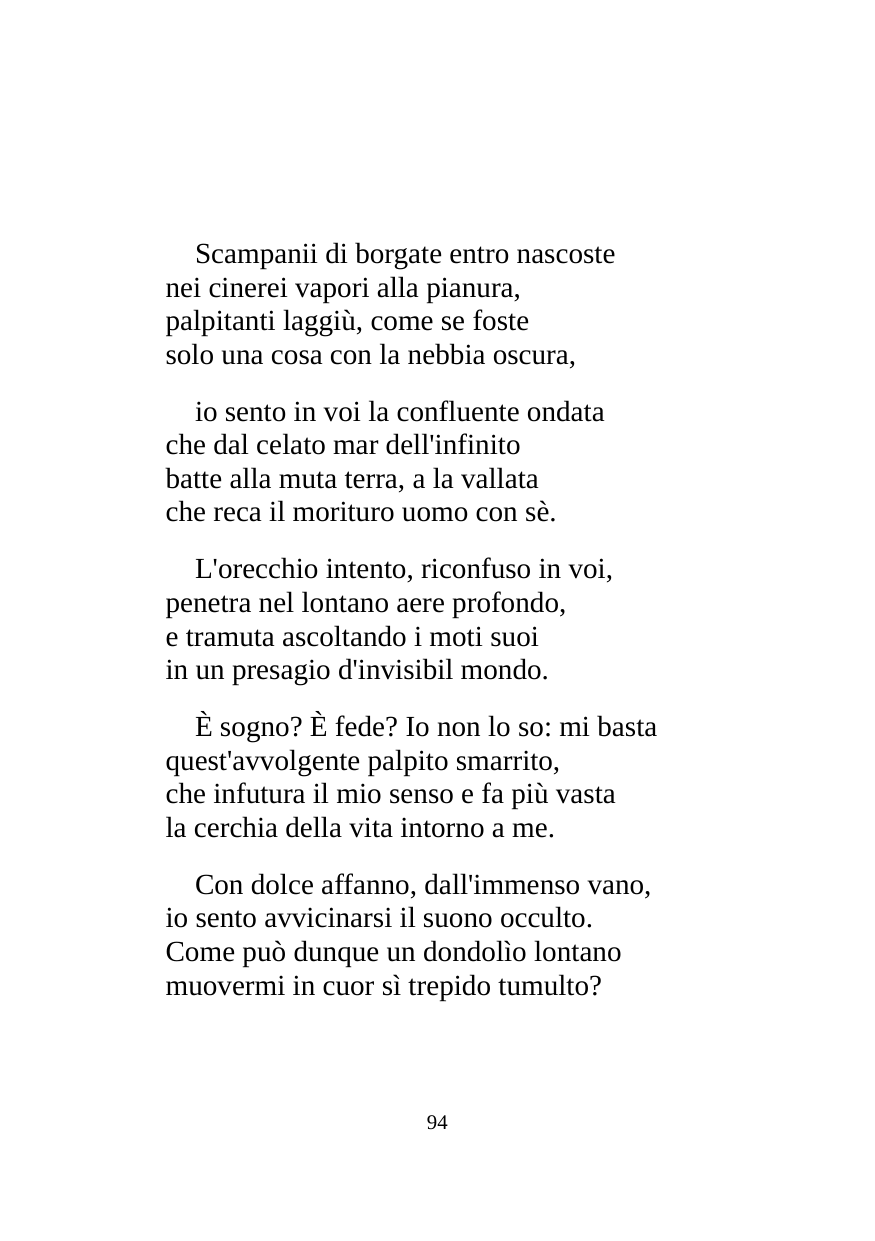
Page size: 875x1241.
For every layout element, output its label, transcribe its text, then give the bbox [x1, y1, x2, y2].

text Con dolce affanno, dall'immenso vano, io sento avvicinarsi il suono occulto. Come può dunque un dondolìo lontano muovermi in cuor sì trepido tumulto? [165, 867, 768, 1001]
text L'orecchio intento, riconfuso in voi, penetra nel lontano aere profondo, e tramuta ascoltando i moti suoi in un presagio d'invisibil mondo. [165, 552, 768, 686]
text io sento in voi la confluente ondata che dal celato mar dell'infinito batte alla muta terra, a la vallata che reca il morituro uomo con sè. [165, 394, 768, 528]
text Scampanii di borgate entro nascoste nei cinerei vapori alla pianura, palpitanti laggiù, come se foste solo una cosa con la nebbia oscura, [165, 236, 768, 370]
text È sogno? È fede? Io non lo so: mi basta quest'avvolgente palpito smarrito, che infutura il mio senso e fa più vasta la cerchia della vita intorno a me. [165, 709, 768, 843]
